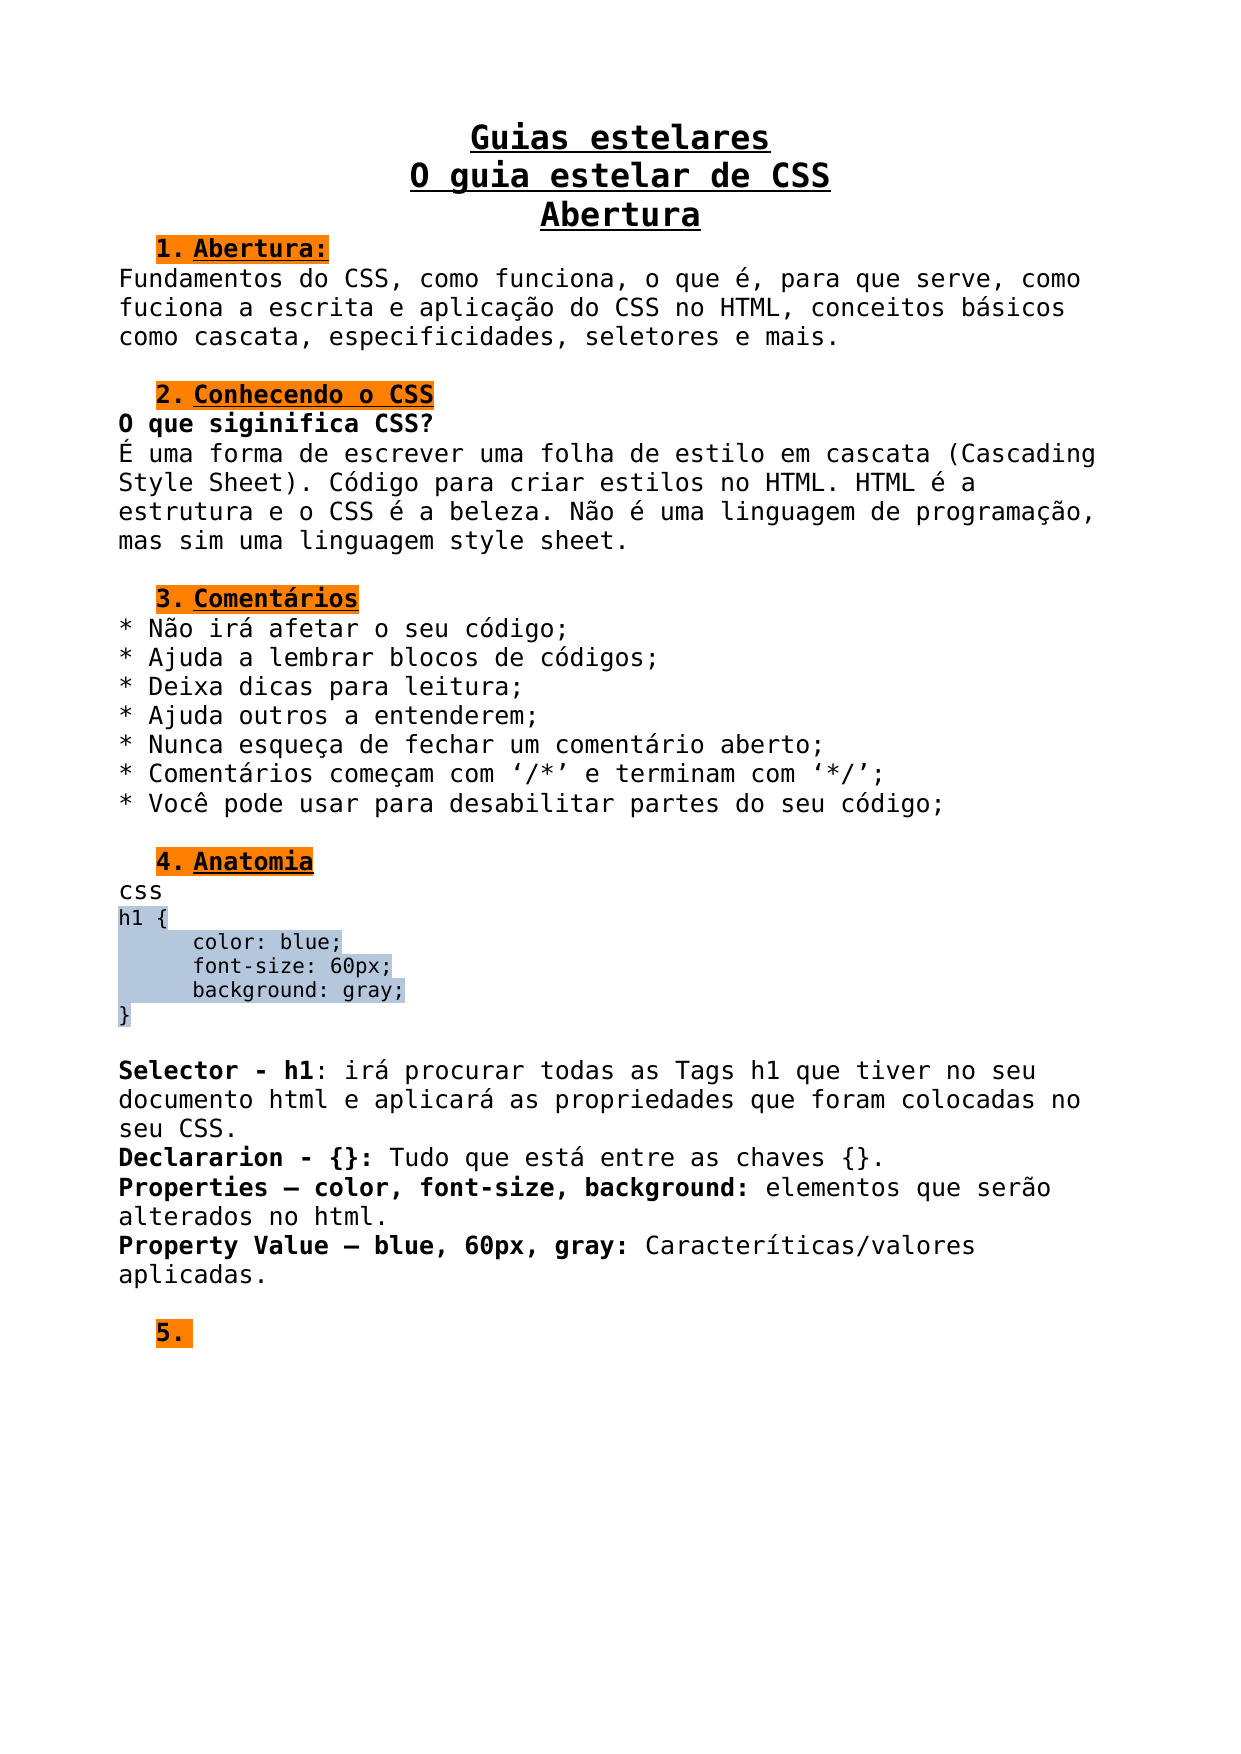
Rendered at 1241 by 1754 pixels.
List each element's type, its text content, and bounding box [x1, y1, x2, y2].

text * Não irá afetar o seu código; [118, 614, 1122, 643]
text background: gray; [118, 978, 1122, 1003]
text * Ajuda outros a entenderem; [118, 701, 1122, 731]
text * Nunca esqueça de fechar um comentário aberto; [118, 731, 1122, 760]
text O guia estelar de CSS [118, 157, 1122, 196]
list Abertura: [193, 235, 1122, 264]
text h1 { [118, 906, 1122, 930]
text color: blue; [118, 930, 1122, 954]
list Comentários [193, 585, 1122, 614]
text * Você pode usar para desabilitar partes do seu código; [118, 789, 1122, 818]
list Conhecendo o CSS [193, 381, 1122, 410]
text } [118, 1003, 1122, 1027]
text Property Value – blue, 60px, gray: Caracteríticas/valores aplicadas. [118, 1231, 1122, 1289]
text Fundamentos do CSS, como funciona, o que é, para que serve, como fuciona a escrita e aplicação do CSS no HTML, conceitos básicos como cascata, especificidades, seletores e mais. [118, 264, 1122, 351]
text Abertura [118, 196, 1122, 235]
text font-size: 60px; [118, 954, 1122, 978]
text Properties – color, font-size, background: elementos que serão alterados no html. [118, 1173, 1122, 1231]
text Selector - h1: irá procurar todas as Tags h1 que tiver no seu documento html e aplicará as propriedades que foram colocadas no seu CSS. [118, 1056, 1122, 1143]
text O que siginifica CSS? [118, 410, 1122, 439]
text css [118, 876, 1122, 906]
text * Ajuda a lembrar blocos de códigos; [118, 643, 1122, 672]
list Anatomia [193, 847, 1122, 876]
text * Deixa dicas para leitura; [118, 672, 1122, 701]
text Guias estelares [118, 118, 1122, 157]
text É uma forma de escrever uma folha de estilo em cascata (Cascading Style Sheet). Código para criar estilos no HTML. HTML é a estrutura e o CSS é a beleza. Não é uma linguagem de programação, mas sim uma linguagem style sheet. [118, 439, 1122, 556]
text * Comentários começam com ‘/*’ e terminam com ‘*/’; [118, 760, 1122, 789]
text Declararion - {}: Tudo que está entre as chaves {}. [118, 1143, 1122, 1173]
